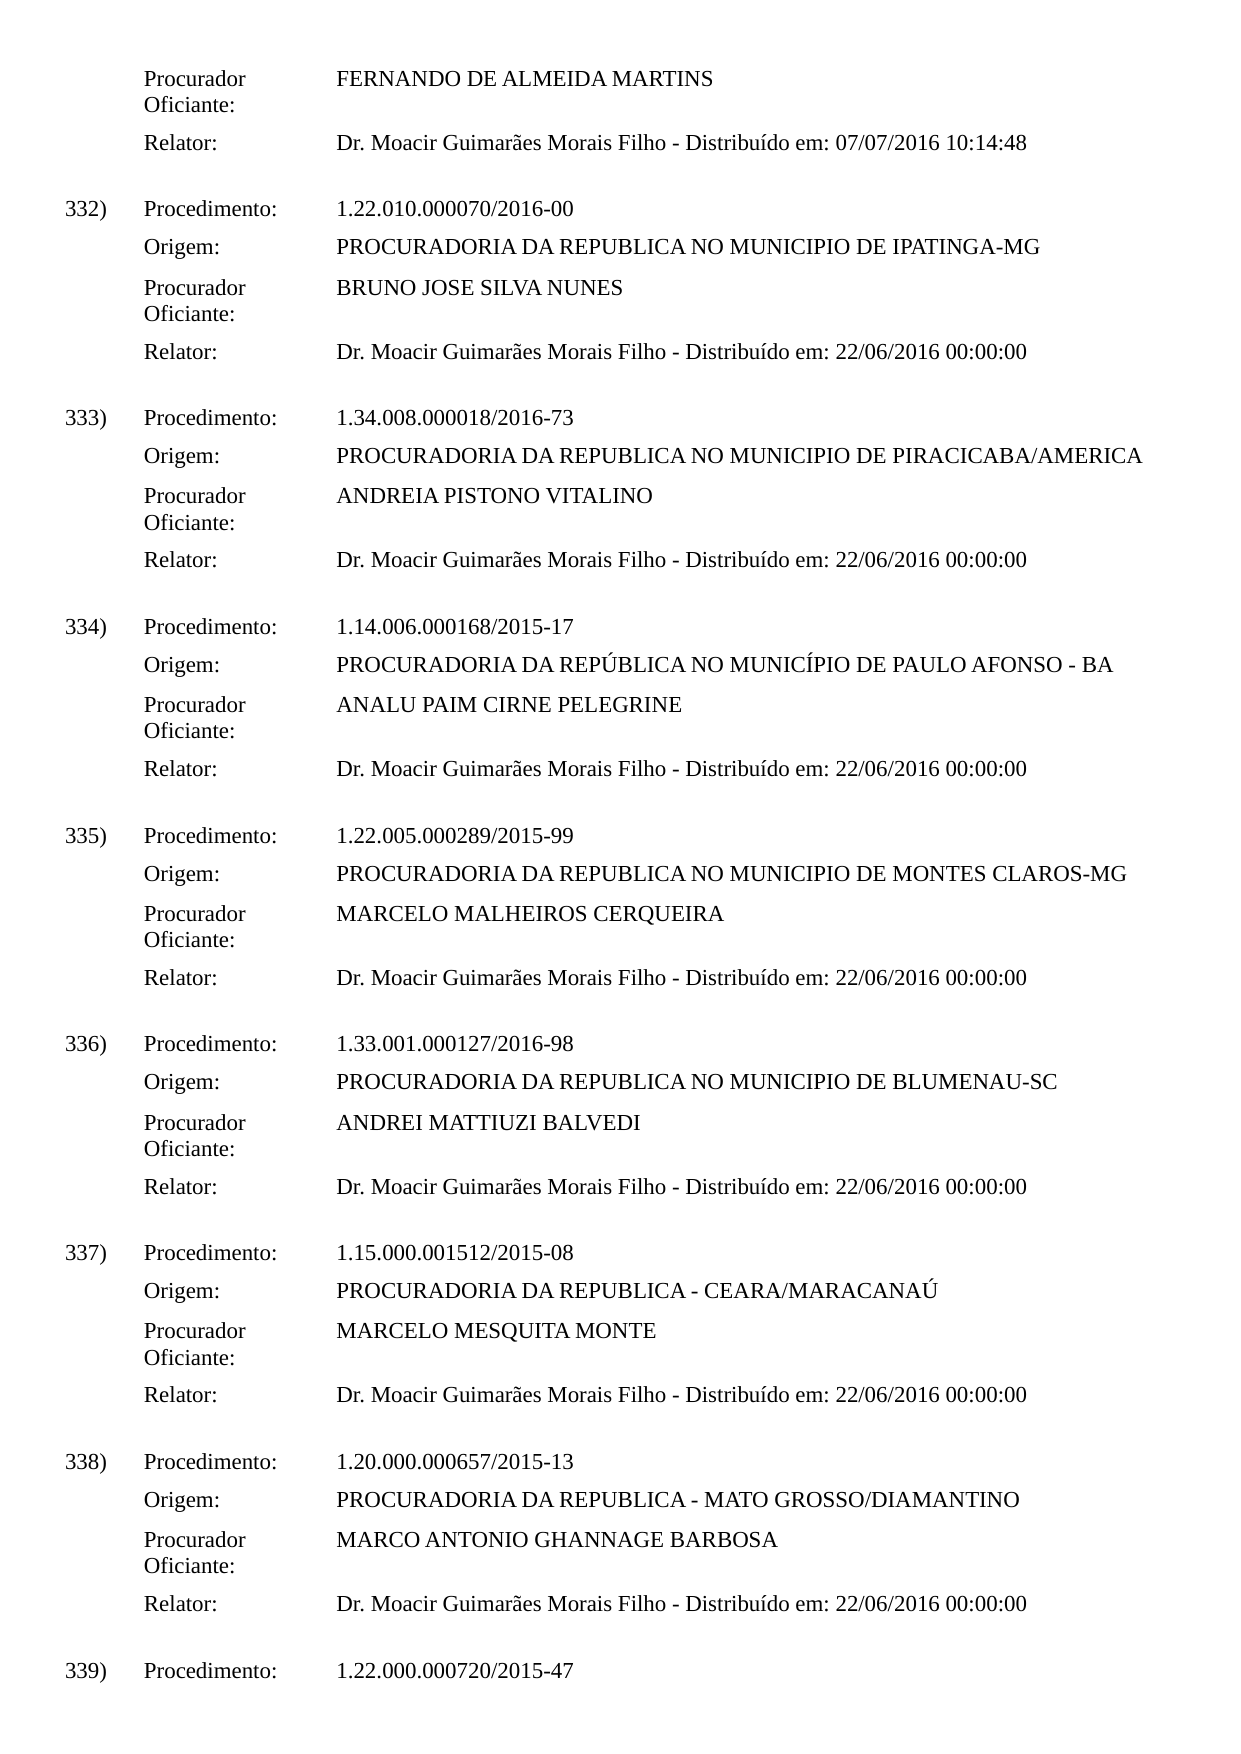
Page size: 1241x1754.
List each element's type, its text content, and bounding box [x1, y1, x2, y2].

table_header 1.22.005.000289/2015-99 [330, 816, 1181, 854]
table_header 338) [59, 1442, 138, 1480]
table_cell Origem: [138, 854, 330, 894]
table_header 1.22.000.000720/2015-47 [330, 1651, 1181, 1689]
table_cell [59, 228, 138, 268]
table_cell [59, 1063, 138, 1103]
table_cell [59, 268, 138, 332]
table_cell [59, 1167, 138, 1207]
table_cell [59, 685, 138, 749]
table_cell Dr. Moacir Guimarães Morais Filho - Distribuído em: 22/06/2016 00:00:00 [330, 541, 1181, 581]
table_cell Origem: [138, 228, 330, 268]
table_cell [59, 477, 138, 541]
table_cell Relator: [138, 123, 330, 163]
table_header 334) [59, 607, 138, 645]
table_cell BRUNO JOSE SILVA NUNES [330, 268, 1181, 332]
table_cell [59, 750, 138, 790]
table_cell Procurador Oficiante: [138, 59, 330, 123]
table_cell Relator: [138, 1167, 330, 1207]
table_header 1.15.000.001512/2015-08 [330, 1234, 1181, 1271]
table_cell Origem: [138, 1063, 330, 1103]
table_cell [59, 123, 138, 163]
table_cell Relator: [138, 1585, 330, 1625]
table_header 1.22.010.000070/2016-00 [330, 190, 1181, 228]
table_cell [59, 958, 138, 998]
table_cell [59, 1376, 138, 1416]
table_cell Origem: [138, 645, 330, 685]
table_header 1.14.006.000168/2015-17 [330, 607, 1181, 645]
table_header 332) [59, 190, 138, 228]
table_cell PROCURADORIA DA REPUBLICA - CEARA/MARACANAÚ [330, 1271, 1181, 1312]
table_cell [59, 332, 138, 372]
table_header Procedimento: [138, 1234, 330, 1271]
table_cell Dr. Moacir Guimarães Morais Filho - Distribuído em: 22/06/2016 00:00:00 [330, 332, 1181, 372]
table_cell Relator: [138, 958, 330, 998]
table_cell [59, 854, 138, 894]
table_cell PROCURADORIA DA REPUBLICA NO MUNICIPIO DE BLUMENAU-SC [330, 1063, 1181, 1103]
table_header 337) [59, 1234, 138, 1271]
table_cell ANDREI MATTIUZI BALVEDI [330, 1103, 1181, 1167]
table_cell [59, 1520, 138, 1584]
table_cell Origem: [138, 1271, 330, 1312]
table_cell [59, 645, 138, 685]
table_cell Dr. Moacir Guimarães Morais Filho - Distribuído em: 07/07/2016 10:14:48 [330, 123, 1181, 163]
table_cell ANDREIA PISTONO VITALINO [330, 477, 1181, 541]
table_header Procedimento: [138, 399, 330, 436]
table_cell Procurador Oficiante: [138, 1103, 330, 1167]
table_cell PROCURADORIA DA REPÚBLICA NO MUNICÍPIO DE PAULO AFONSO - BA [330, 645, 1181, 685]
table_header Procedimento: [138, 607, 330, 645]
table_cell Dr. Moacir Guimarães Morais Filho - Distribuído em: 22/06/2016 00:00:00 [330, 750, 1181, 790]
table_cell [59, 1585, 138, 1625]
table_cell Procurador Oficiante: [138, 1520, 330, 1584]
table_header Procedimento: [138, 1025, 330, 1063]
table_cell Procurador Oficiante: [138, 685, 330, 749]
table_cell MARCELO MALHEIROS CERQUEIRA [330, 894, 1181, 958]
table_cell FERNANDO DE ALMEIDA MARTINS [330, 59, 1181, 123]
table_cell Relator: [138, 750, 330, 790]
table_header 336) [59, 1025, 138, 1063]
table_cell [59, 1312, 138, 1376]
table_cell Procurador Oficiante: [138, 477, 330, 541]
table_cell Origem: [138, 1480, 330, 1520]
table_cell PROCURADORIA DA REPUBLICA NO MUNICIPIO DE MONTES CLAROS-MG [330, 854, 1181, 894]
table_cell Dr. Moacir Guimarães Morais Filho - Distribuído em: 22/06/2016 00:00:00 [330, 1167, 1181, 1207]
table_cell Dr. Moacir Guimarães Morais Filho - Distribuído em: 22/06/2016 00:00:00 [330, 958, 1181, 998]
table_cell Relator: [138, 332, 330, 372]
table_cell [59, 1103, 138, 1167]
table_header 1.20.000.000657/2015-13 [330, 1442, 1181, 1480]
table_cell [59, 59, 138, 123]
table_cell Relator: [138, 1376, 330, 1416]
table_cell [59, 436, 138, 477]
table_cell Origem: [138, 436, 330, 477]
table_cell [59, 541, 138, 581]
table_header 1.33.001.000127/2016-98 [330, 1025, 1181, 1063]
table_cell Dr. Moacir Guimarães Morais Filho - Distribuído em: 22/06/2016 00:00:00 [330, 1376, 1181, 1416]
table_cell [59, 894, 138, 958]
table_header 335) [59, 816, 138, 854]
table_cell [59, 1271, 138, 1312]
table_cell [59, 1480, 138, 1520]
table_cell ANALU PAIM CIRNE PELEGRINE [330, 685, 1181, 749]
table_header 339) [59, 1651, 138, 1689]
table_cell Dr. Moacir Guimarães Morais Filho - Distribuído em: 22/06/2016 00:00:00 [330, 1585, 1181, 1625]
table_cell PROCURADORIA DA REPUBLICA NO MUNICIPIO DE IPATINGA-MG [330, 228, 1181, 268]
table_cell PROCURADORIA DA REPUBLICA NO MUNICIPIO DE PIRACICABA/AMERICA [330, 436, 1181, 477]
table_cell Procurador Oficiante: [138, 268, 330, 332]
table_header 1.34.008.000018/2016-73 [330, 399, 1181, 436]
table_header Procedimento: [138, 1442, 330, 1480]
table_cell MARCO ANTONIO GHANNAGE BARBOSA [330, 1520, 1181, 1584]
table_cell Procurador Oficiante: [138, 894, 330, 958]
table_cell PROCURADORIA DA REPUBLICA - MATO GROSSO/DIAMANTINO [330, 1480, 1181, 1520]
table_header Procedimento: [138, 190, 330, 228]
table_cell MARCELO MESQUITA MONTE [330, 1312, 1181, 1376]
table_header Procedimento: [138, 816, 330, 854]
table_cell Procurador Oficiante: [138, 1312, 330, 1376]
table_cell Relator: [138, 541, 330, 581]
table_header Procedimento: [138, 1651, 330, 1689]
table_header 333) [59, 399, 138, 436]
